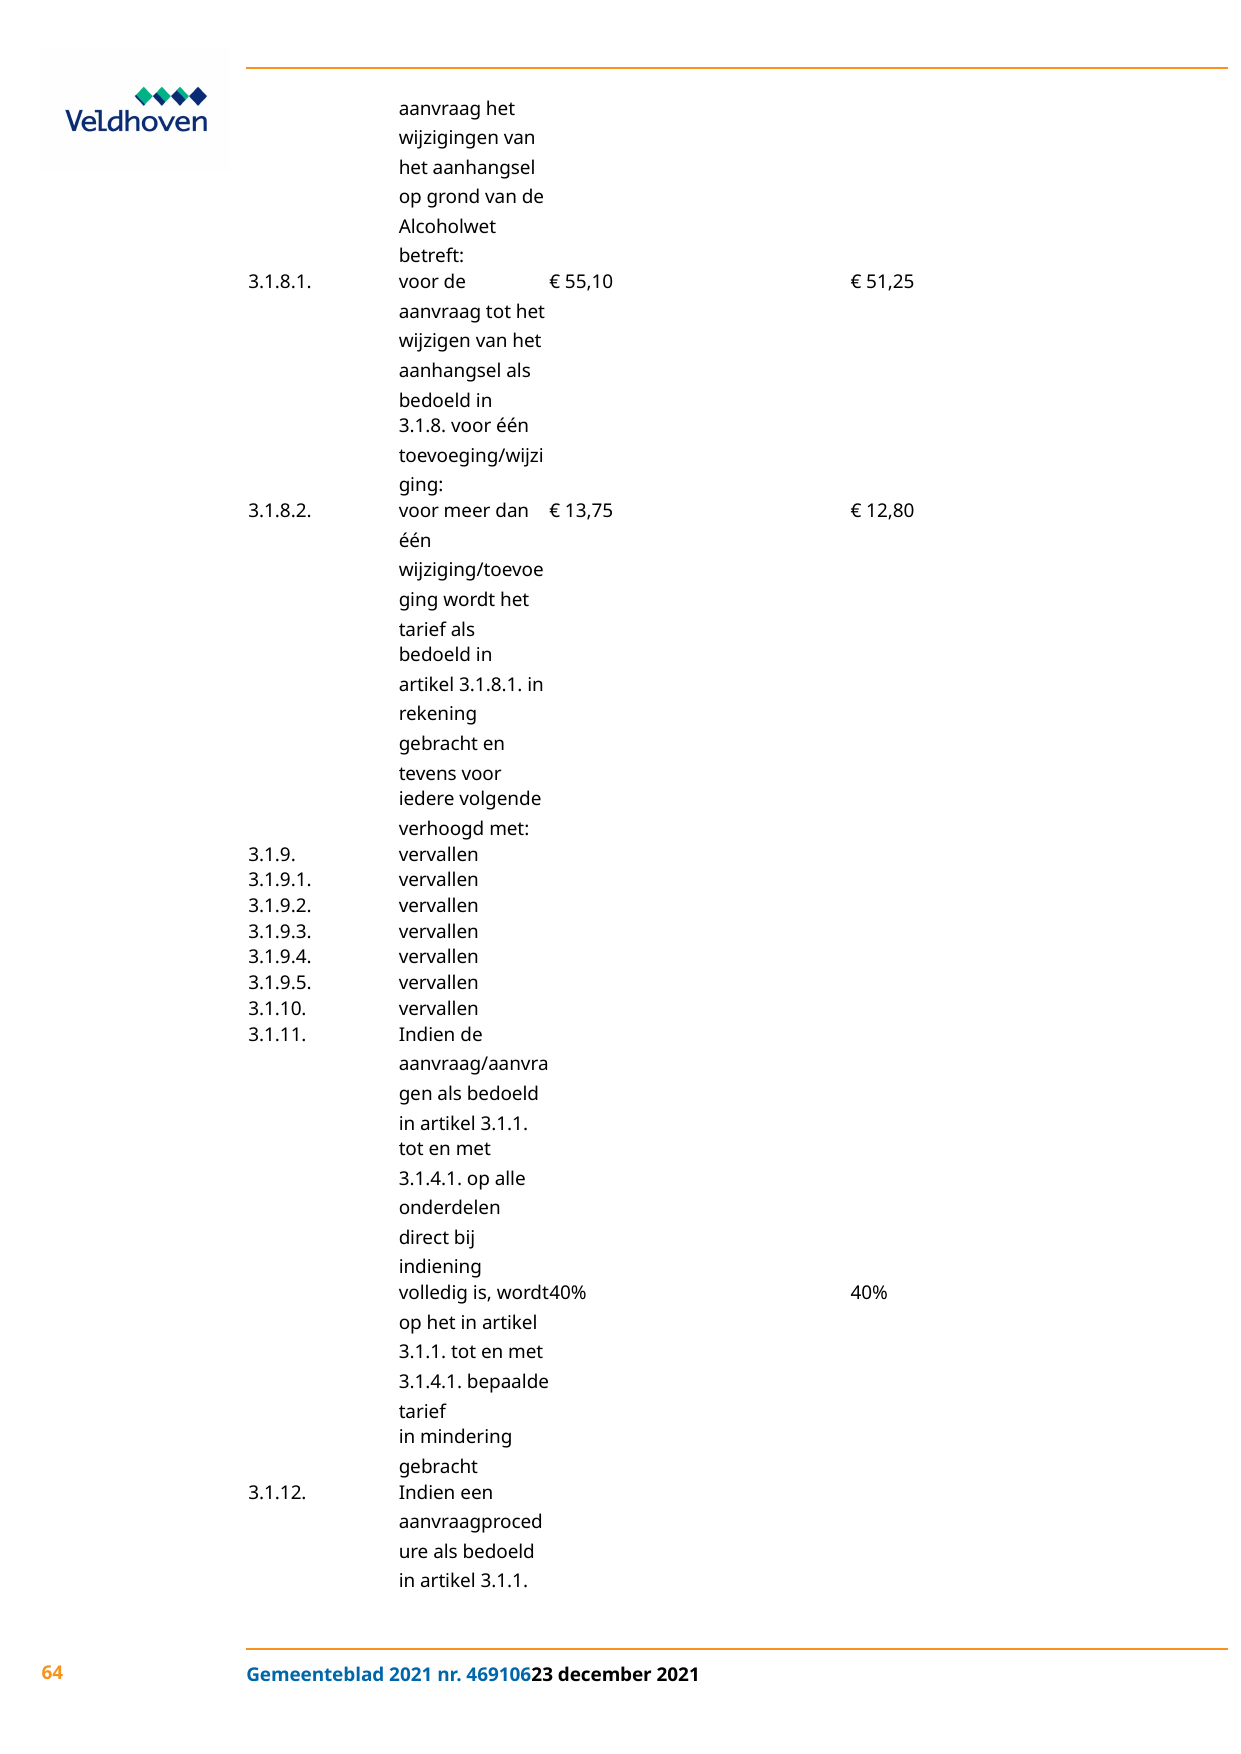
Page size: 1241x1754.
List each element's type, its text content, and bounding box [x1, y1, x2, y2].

table_cell [850, 786, 1001, 841]
table_cell [1001, 498, 1152, 641]
table_cell [850, 641, 1001, 786]
table_cell [248, 786, 398, 841]
table_cell 3.1.8. voor één toevoeging/wijziging: [399, 413, 549, 497]
table_cell [1001, 892, 1152, 918]
table_cell [850, 995, 1001, 1021]
table_cell 3.1.12. [248, 1479, 398, 1593]
table_cell [850, 95, 1001, 268]
table_cell [1001, 95, 1152, 268]
table_cell [549, 944, 850, 969]
table_cell vervallen [399, 892, 549, 918]
table_cell [549, 1479, 850, 1593]
table_cell [1001, 918, 1152, 944]
table_cell [1001, 1479, 1152, 1593]
table_cell [850, 1021, 1001, 1135]
table_cell [1001, 413, 1152, 497]
table_cell vervallen [399, 944, 549, 969]
table_cell 3.1.9.2. [248, 892, 398, 918]
table_cell [1001, 841, 1152, 867]
table_cell 40% [850, 1280, 1001, 1423]
table_cell [850, 867, 1001, 892]
table_cell 3.1.9. [248, 841, 398, 867]
table_cell [1001, 641, 1152, 786]
table_cell [549, 641, 850, 786]
table_cell [850, 918, 1001, 944]
table_cell [850, 944, 1001, 969]
table_cell [248, 95, 398, 268]
table_cell [549, 970, 850, 995]
table_cell € 51,25 [850, 269, 1001, 412]
table_cell vervallen [399, 867, 549, 892]
table_cell [1001, 944, 1152, 969]
table_cell vervallen [399, 970, 549, 995]
table_cell iedere volgende verhoogd met: [399, 786, 549, 841]
table_cell 3.1.9.1. [248, 867, 398, 892]
picture [41, 47, 231, 172]
table_cell [850, 1479, 1001, 1593]
table_cell voor de aanvraag tot het wijzigen van het aanhangsel als bedoeld in [399, 269, 549, 412]
table_cell € 12,80 [850, 498, 1001, 641]
table_cell aanvraag het wijzigingen van het aanhangsel op grond van de Alcoholwet betreft: [399, 95, 549, 268]
table_cell Indien de aanvraag/aanvragen als bedoeld in artikel 3.1.1. [399, 1021, 549, 1135]
table_cell [850, 1424, 1001, 1479]
table_cell [549, 995, 850, 1021]
table_cell [1001, 970, 1152, 995]
table_cell [850, 413, 1001, 497]
table_cell [850, 1135, 1001, 1279]
table_cell volledig is, wordt op het in artikel 3.1.1. tot en met 3.1.4.1. bepaalde tarief [399, 1280, 549, 1423]
table_cell [1001, 269, 1152, 412]
table_cell [248, 1135, 398, 1279]
table_cell [248, 641, 398, 786]
table_cell Indien een aanvraagprocedure als bedoeld in artikel 3.1.1. [399, 1479, 549, 1593]
table_cell [549, 867, 850, 892]
table_cell [248, 413, 398, 497]
table_cell tot en met 3.1.4.1. op alle onderdelen direct bij indiening [399, 1135, 549, 1279]
table_cell [248, 1280, 398, 1423]
table_cell [549, 95, 850, 268]
table_cell [850, 841, 1001, 867]
table_cell [1001, 995, 1152, 1021]
table_cell 3.1.9.4. [248, 944, 398, 969]
table_cell 40% [549, 1280, 850, 1423]
table_cell [549, 918, 850, 944]
table_cell 3.1.9.5. [248, 970, 398, 995]
table_cell [1001, 1424, 1152, 1479]
table_cell [1001, 1135, 1152, 1279]
table_cell 3.1.8.2. [248, 498, 398, 641]
table_cell 3.1.8.1. [248, 269, 398, 412]
table_cell vervallen [399, 841, 549, 867]
table_cell [248, 1424, 398, 1479]
table_cell [850, 892, 1001, 918]
table_cell bedoeld in artikel 3.1.8.1. in rekening gebracht en tevens voor [399, 641, 549, 786]
table_cell [1001, 1280, 1152, 1423]
table_cell [549, 1021, 850, 1135]
table_cell [549, 786, 850, 841]
table_cell [1001, 1021, 1152, 1135]
table_cell [1001, 786, 1152, 841]
table_cell vervallen [399, 995, 549, 1021]
table_cell voor meer dan één wijziging/toevoeging wordt het tarief als [399, 498, 549, 641]
table_cell 3.1.10. [248, 995, 398, 1021]
table_cell 3.1.11. [248, 1021, 398, 1135]
table_cell [850, 970, 1001, 995]
table_cell vervallen [399, 918, 549, 944]
table_cell [549, 892, 850, 918]
table_cell € 55,10 [549, 269, 850, 412]
table_cell in mindering gebracht [399, 1424, 549, 1479]
table_cell € 13,75 [549, 498, 850, 641]
table_cell [549, 1135, 850, 1279]
table_cell [549, 841, 850, 867]
table_cell 3.1.9.3. [248, 918, 398, 944]
table_cell [549, 1424, 850, 1479]
table_cell [1001, 867, 1152, 892]
table_cell [549, 413, 850, 497]
